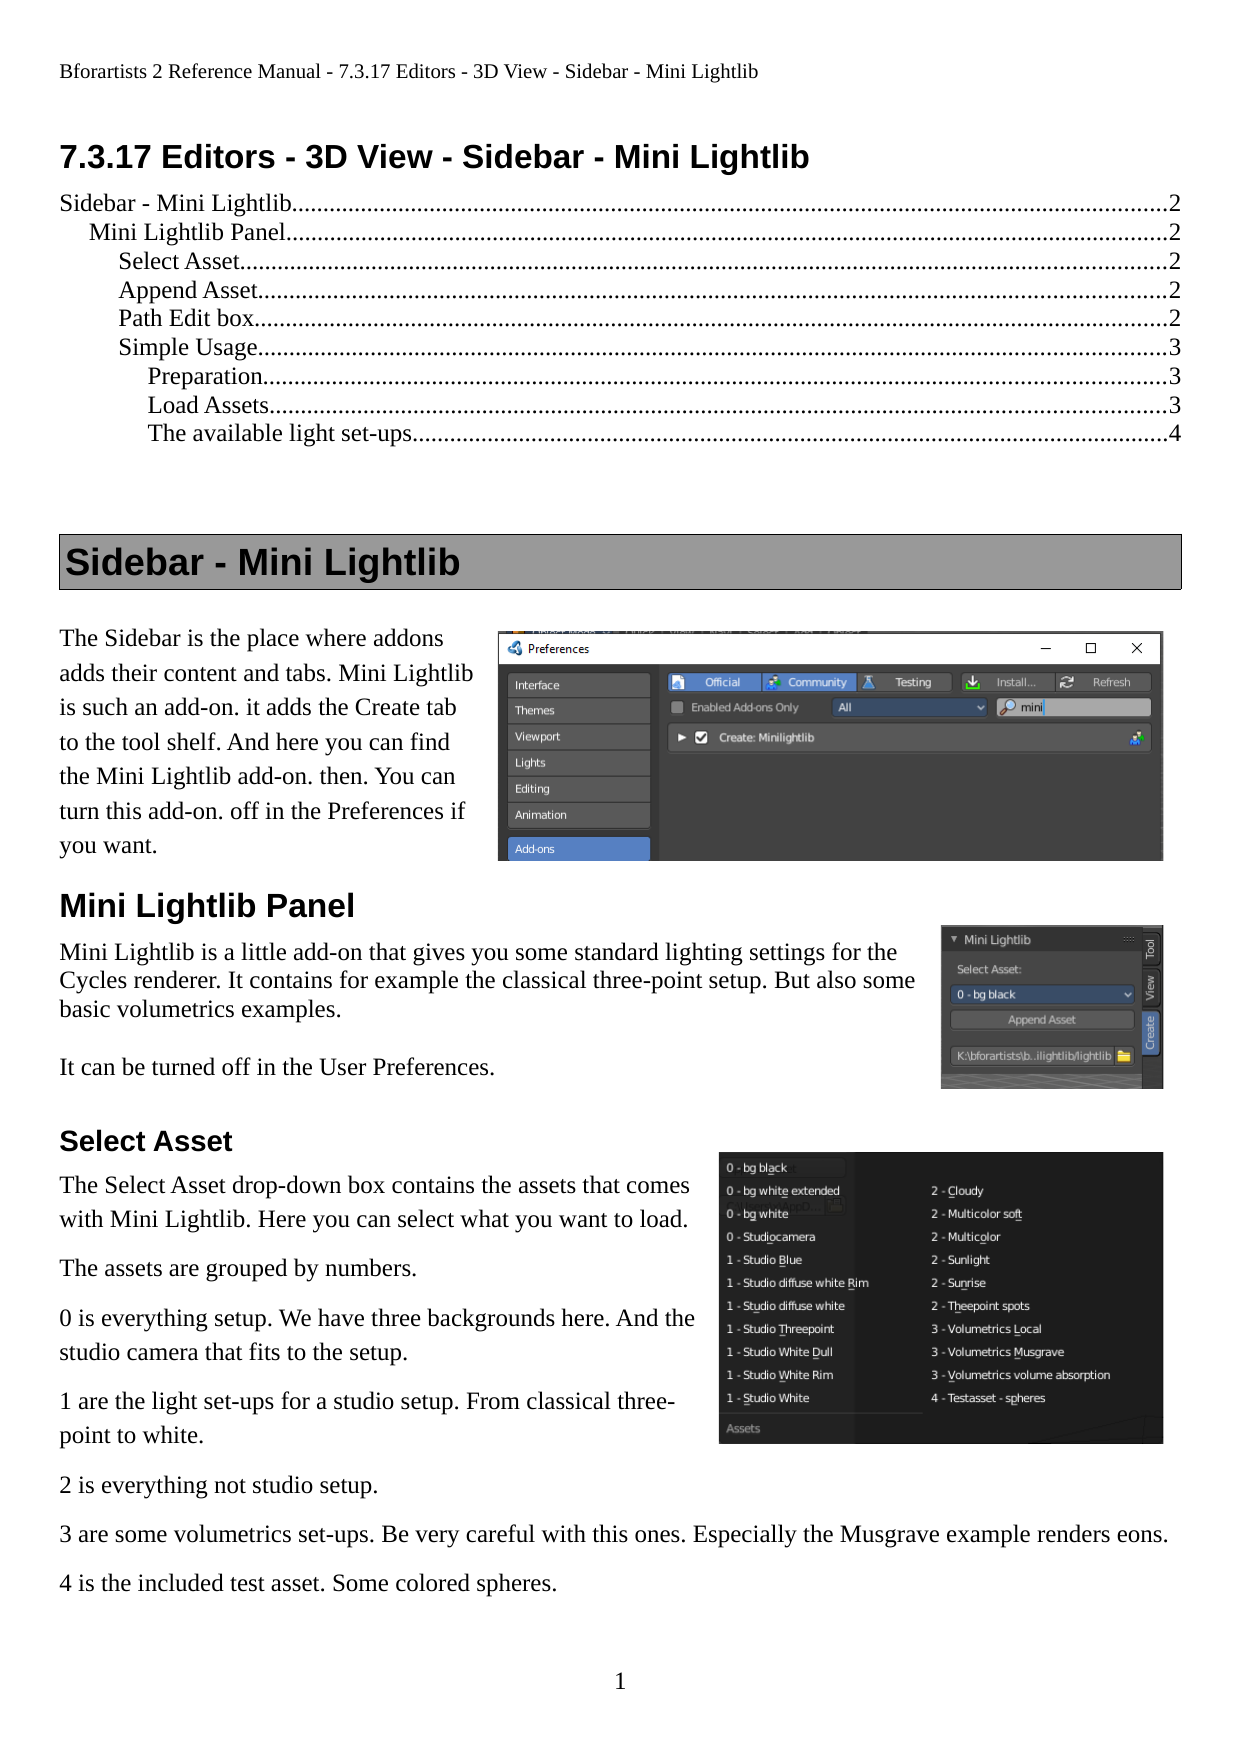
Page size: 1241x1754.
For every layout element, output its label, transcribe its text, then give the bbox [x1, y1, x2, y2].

text Sidebar - Mini Lightlib 2 [59, 188, 1181, 217]
picture [940, 925, 1164, 1089]
text Append Asset 2 [118, 275, 1181, 303]
text Simple Usage 3 [118, 332, 1181, 361]
text Select Asset 2 [118, 246, 1181, 275]
text Mini Lightlib is a little add-on that gives you some standard lighting settings for the Cycles renderer. It contains for example the classical three-point setup. But also some basic volumetrics examples. [59, 937, 940, 1023]
picture [718, 1152, 1164, 1444]
picture [497, 631, 1164, 861]
text 2 is everything not studio setup. [59, 1470, 1181, 1498]
text It can be turned off in the User Preferences. [59, 1052, 940, 1080]
text Path Edit box 2 [118, 303, 1181, 332]
text The Sidebar is the place where addons adds their content and tabs. Mini Lightlib is such an add-on. it adds the Create tab to the tool shelf. And here you can find the Mini Lightlib add-on. then. You can turn this add-on. off in the Preferences if you want. [59, 623, 1181, 859]
text The assets are grouped by numbers. [59, 1253, 718, 1282]
text 1 are the light set-ups for a studio setup. From classical three-point to white. [59, 1386, 1181, 1449]
text Preparation 3 [147, 361, 1181, 390]
text The Select Asset drop-down box contains the assets that comes with Mini Lightlib. Here you can select what you want to load. [59, 1170, 718, 1233]
text 4 is the included test asset. Some colored spheres. [59, 1568, 1181, 1597]
text 3 are some volumetrics set-ups. Be very careful with this ones. Especially the Musgrave example renders eons. [59, 1519, 1181, 1547]
subtitle Select Asset [59, 1124, 1181, 1157]
table_header Sidebar - Mini Lightlib [60, 535, 1181, 589]
text 0 is everything setup. We have three backgrounds here. And the studio camera that fits to the setup. [59, 1303, 718, 1366]
text The available light set-ups 4 [147, 418, 1181, 447]
text Load Assets 3 [147, 390, 1181, 418]
subtitle 7.3.17 Editors - 3D View - Sidebar - Mini Lightlib [59, 138, 1181, 176]
subtitle Mini Lightlib Panel [59, 886, 1181, 924]
text Mini Lightlib Panel 2 [88, 217, 1181, 246]
